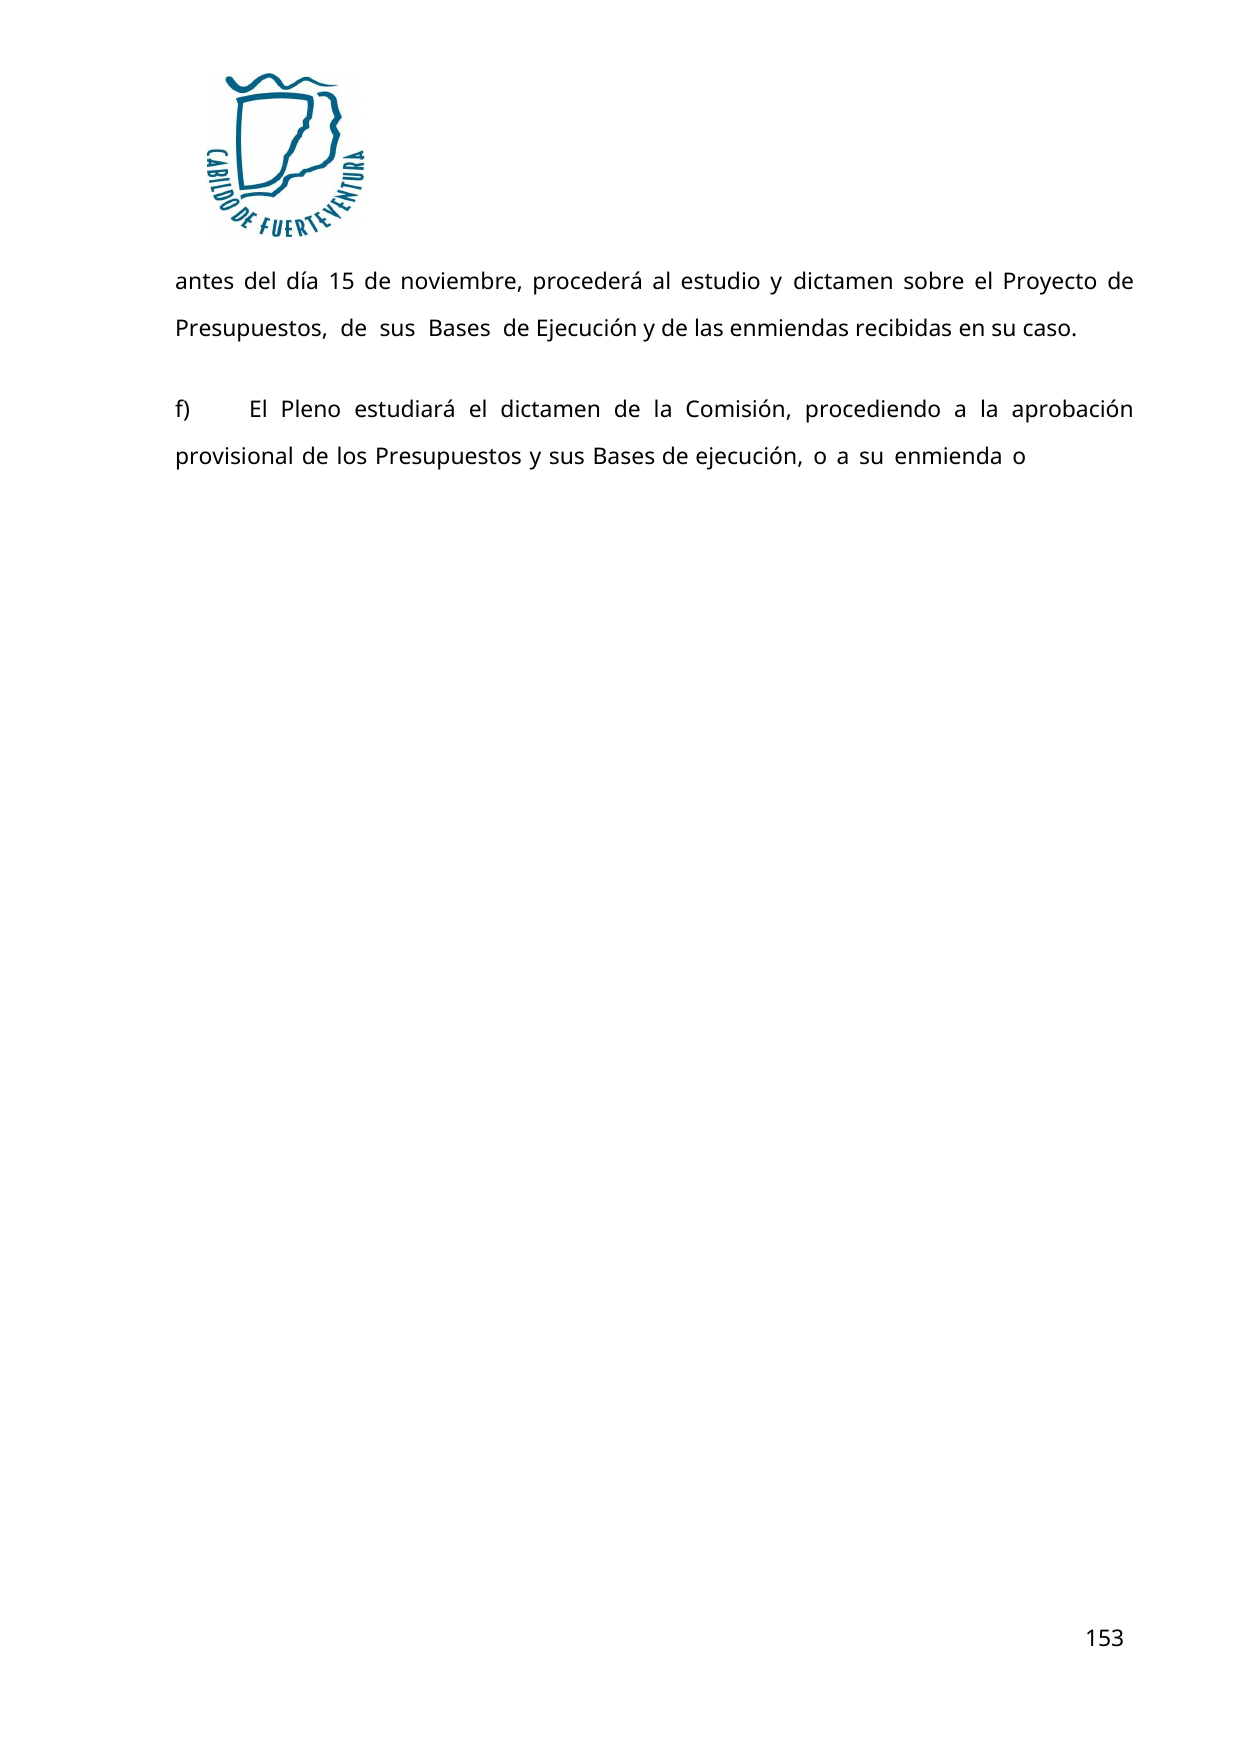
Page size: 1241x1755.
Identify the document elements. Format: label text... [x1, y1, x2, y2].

list antes del día 15 de noviembre, procederá al estudio y dictamen sobre el Proyecto de Presupuestos, de sus Bases de Ejecución y de las enmiendas recibidas en su caso. [175, 265, 1134, 343]
list El Pleno estudiará el dictamen de la Comisión, procediendo a la aprobación provisional de los Presupuestos y sus Bases de ejecución, o a su enmienda o [175, 393, 1134, 471]
